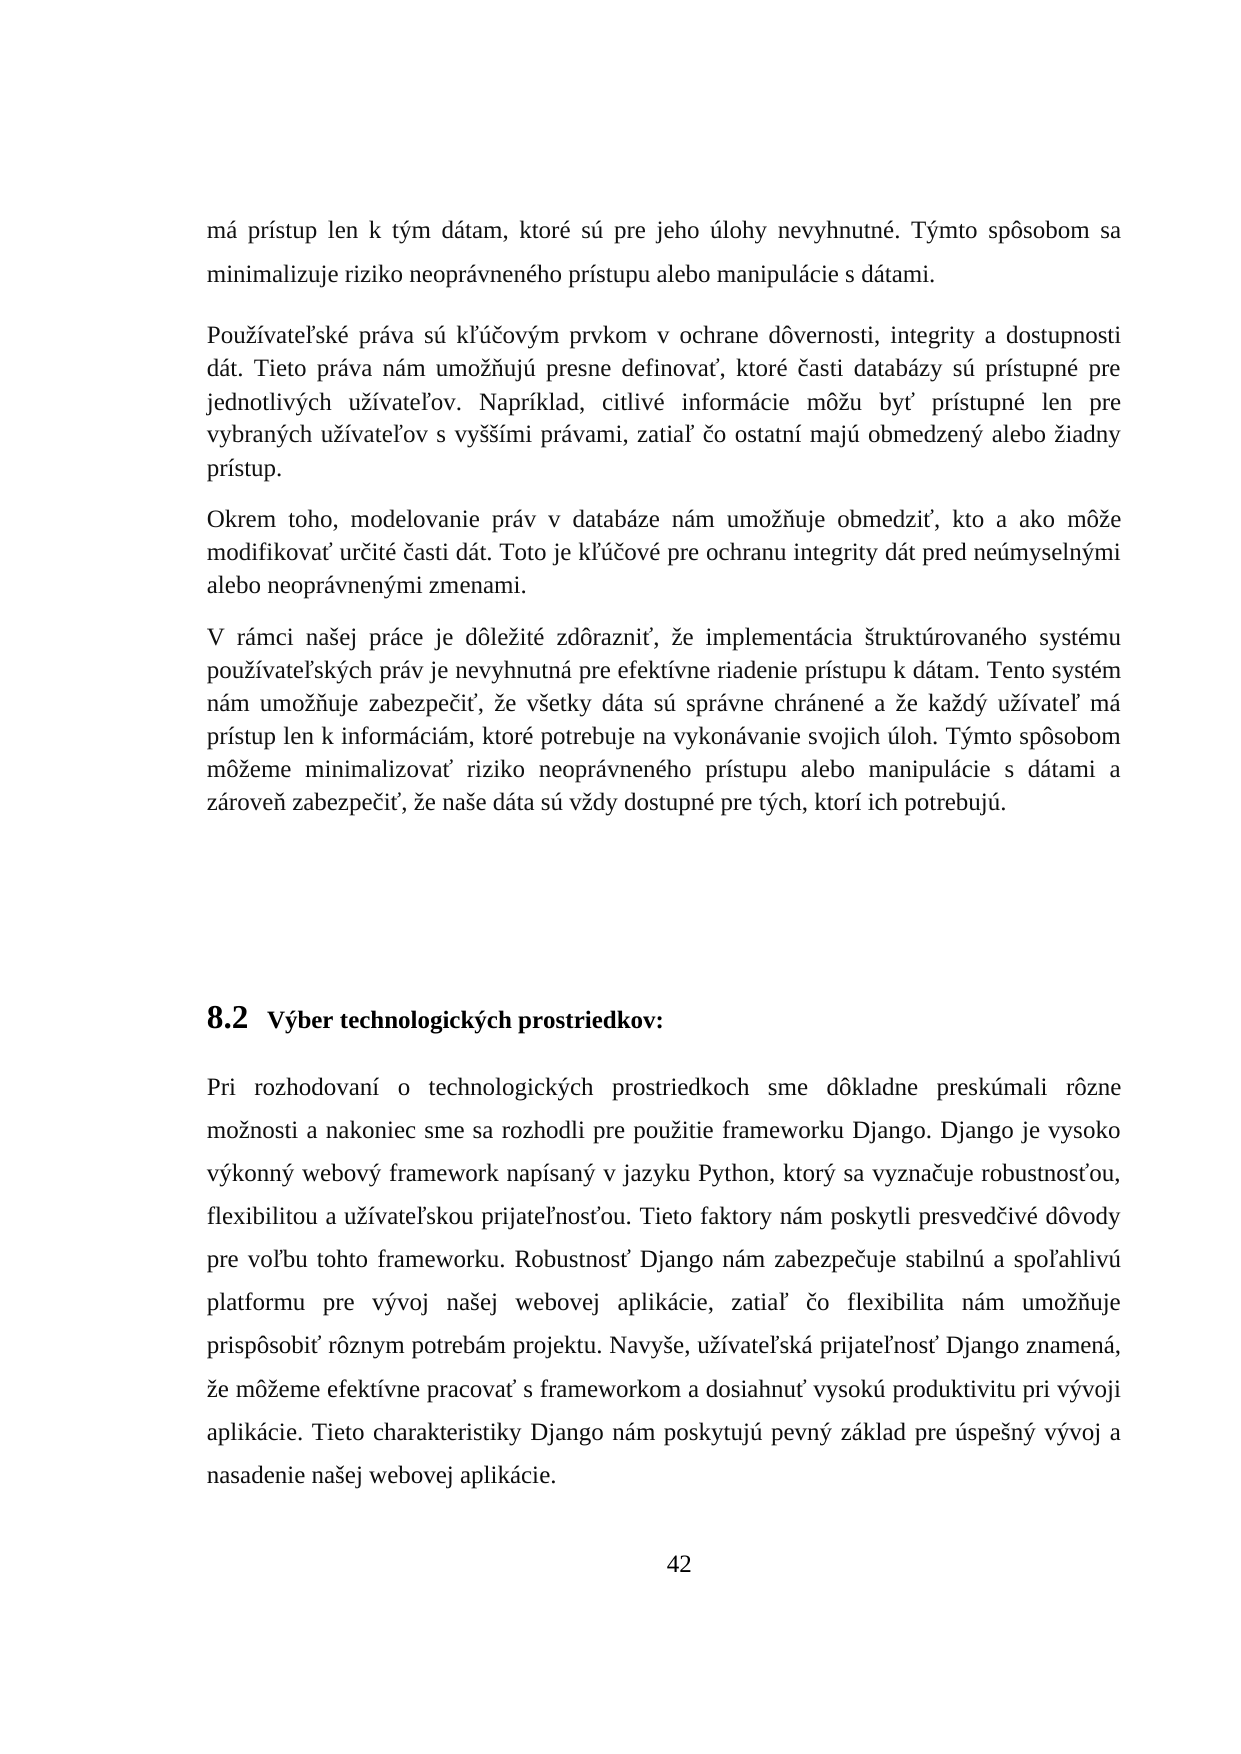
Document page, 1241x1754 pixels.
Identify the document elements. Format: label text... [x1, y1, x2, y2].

text V rámci našej práce je dôležité zdôrazniť, že implementácia štruktúrovaného systému používateľských práv je nevyhnutná pre efektívne riadenie prístupu k dátam. Tento systém nám umožňuje zabezpečiť, že všetky dáta sú správne chránené a že každý užívateľ má prístup len k informáciám, ktoré potrebuje na vykonávanie svojich úloh. Týmto spôsobom môžeme minimalizovať riziko neoprávneného prístupu alebo manipulácie s dátami a zároveň zabezpečiť, že naše dáta sú vždy dostupné pre tých, ktorí ich potrebujú. [207, 622, 1122, 816]
text Okrem toho, modelovanie práv v databáze nám umožňuje obmedziť, kto a ako môže modifikovať určité časti dát. Toto je kľúčové pre ochranu integrity dát pred neúmyselnými alebo neoprávnenými zmenami. [207, 504, 1122, 599]
text Pri rozhodovaní o technologických prostriedkoch sme dôkladne preskúmali rôzne možnosti a nakoniec sme sa rozhodli pre použitie frameworku Django. Django je vysoko výkonný webový framework napísaný v jazyku Python, ktorý sa vyznačuje robustnosťou, flexibilitou a užívateľskou prijateľnosťou. Tieto faktory nám poskytli presvedčivé dôvody pre voľbu tohto frameworku. Robustnosť Django nám zabezpečuje stabilnú a spoľahlivú platformu pre vývoj našej webovej aplikácie, zatiaľ čo flexibilita nám umožňuje prispôsobiť rôznym potrebám projektu. Navyše, užívateľská prijateľnosť Django znamená, že môžeme efektívne pracovať s frameworkom a dosiahnuť vysokú produktivitu pri vývoji aplikácie. Tieto charakteristiky Django nám poskytujú pevný základ pre úspešný vývoj a nasadenie našej webovej aplikácie. [207, 1072, 1122, 1489]
text má prístup len k tým dátam, ktoré sú pre jeho úlohy nevyhnutné. Týmto spôsobom sa minimalizuje riziko neoprávneného prístupu alebo manipulácie s dátami. [207, 216, 1122, 287]
subtitle Výber technologických prostriedkov: [207, 998, 1122, 1036]
text Používateľské práva sú kľúčovým prvkom v ochrane dôvernosti, integrity a dostupnosti dát. Tieto práva nám umožňujú presne definovať, ktoré časti databázy sú prístupné pre jednotlivých užívateľov. Napríklad, citlivé informácie môžu byť prístupné len pre vybraných užívateľov s vyššími právami, zatiaľ čo ostatní majú obmedzený alebo žiadny prístup. [207, 321, 1122, 481]
